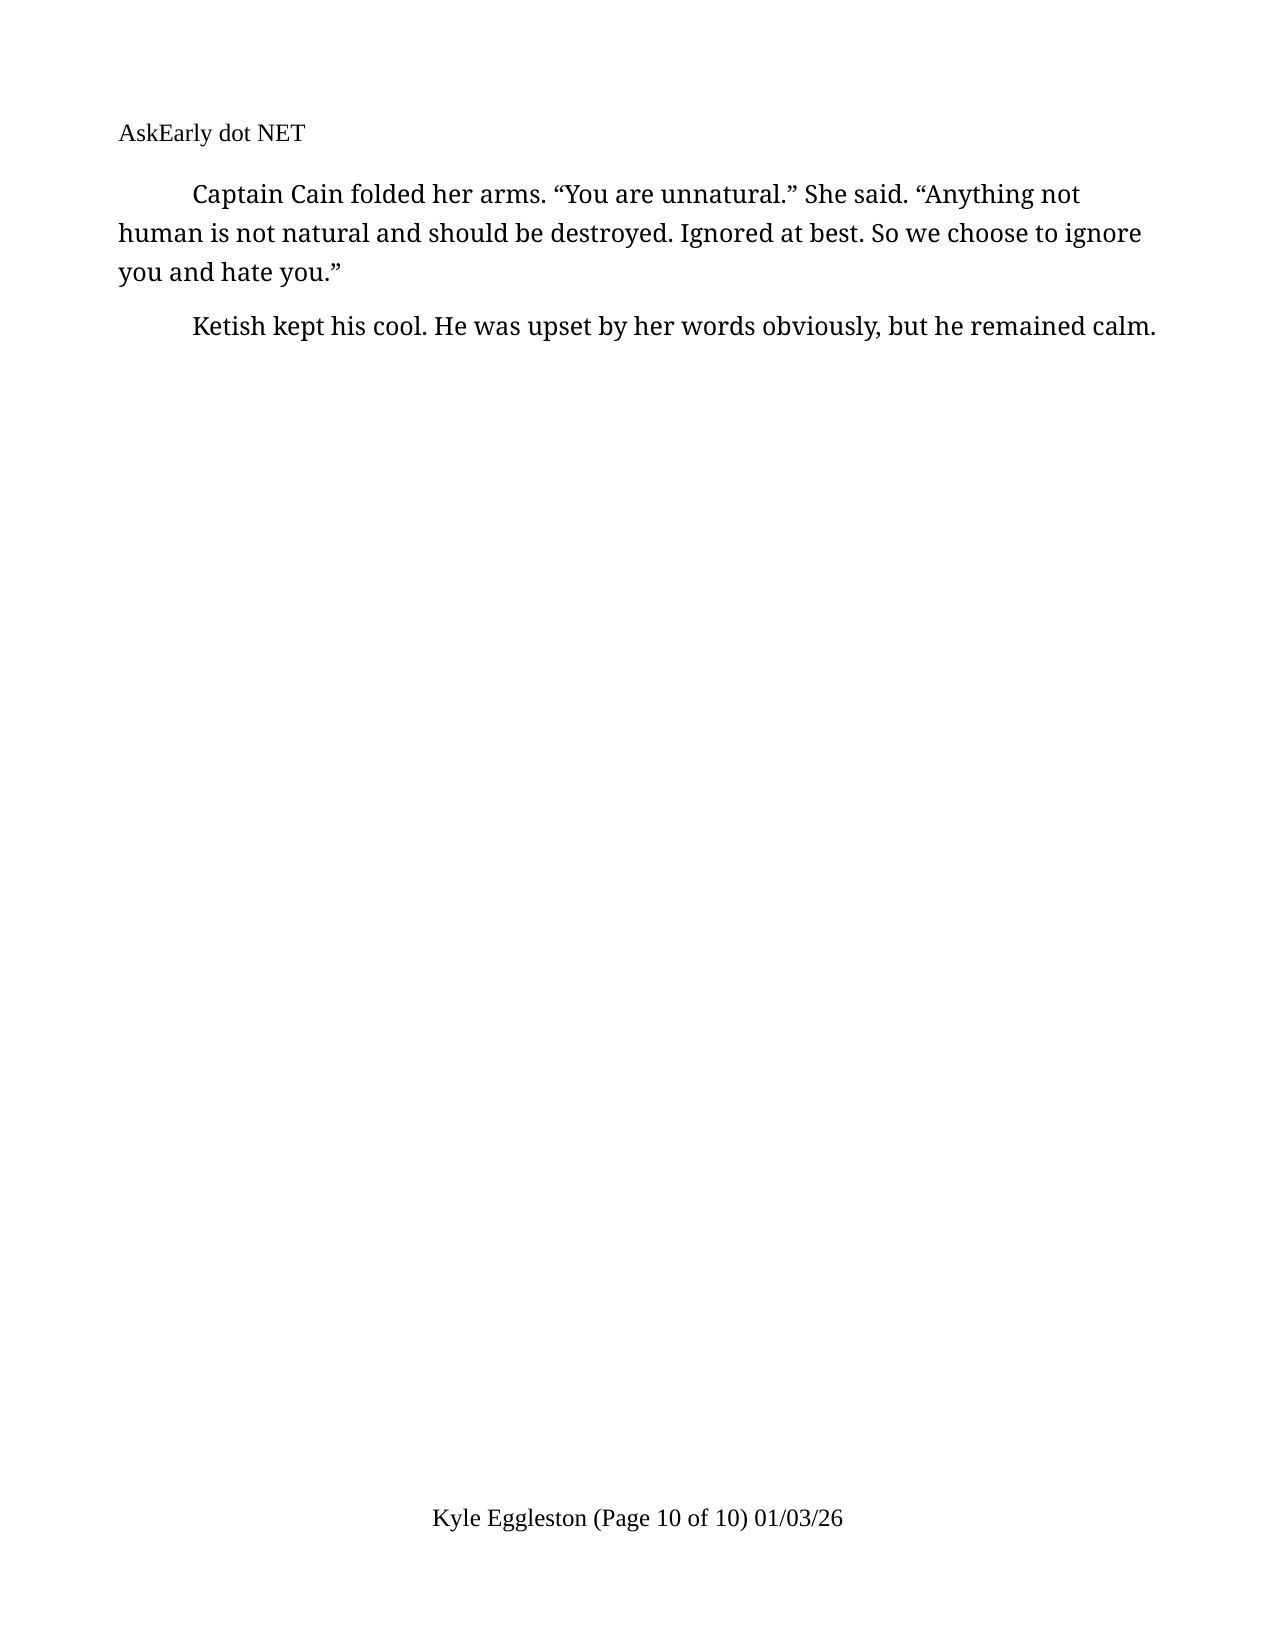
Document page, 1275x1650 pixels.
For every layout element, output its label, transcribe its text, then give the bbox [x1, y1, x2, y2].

text Captain Cain folded her arms. “You are unnatural.” She said. “Anything not human is not natural and should be destroyed. Ignored at best. So we choose to ignore you and hate you.” [118, 176, 1157, 289]
text Ketish kept his cool. He was upset by her words obviously, but he remained calm. [118, 308, 1157, 342]
